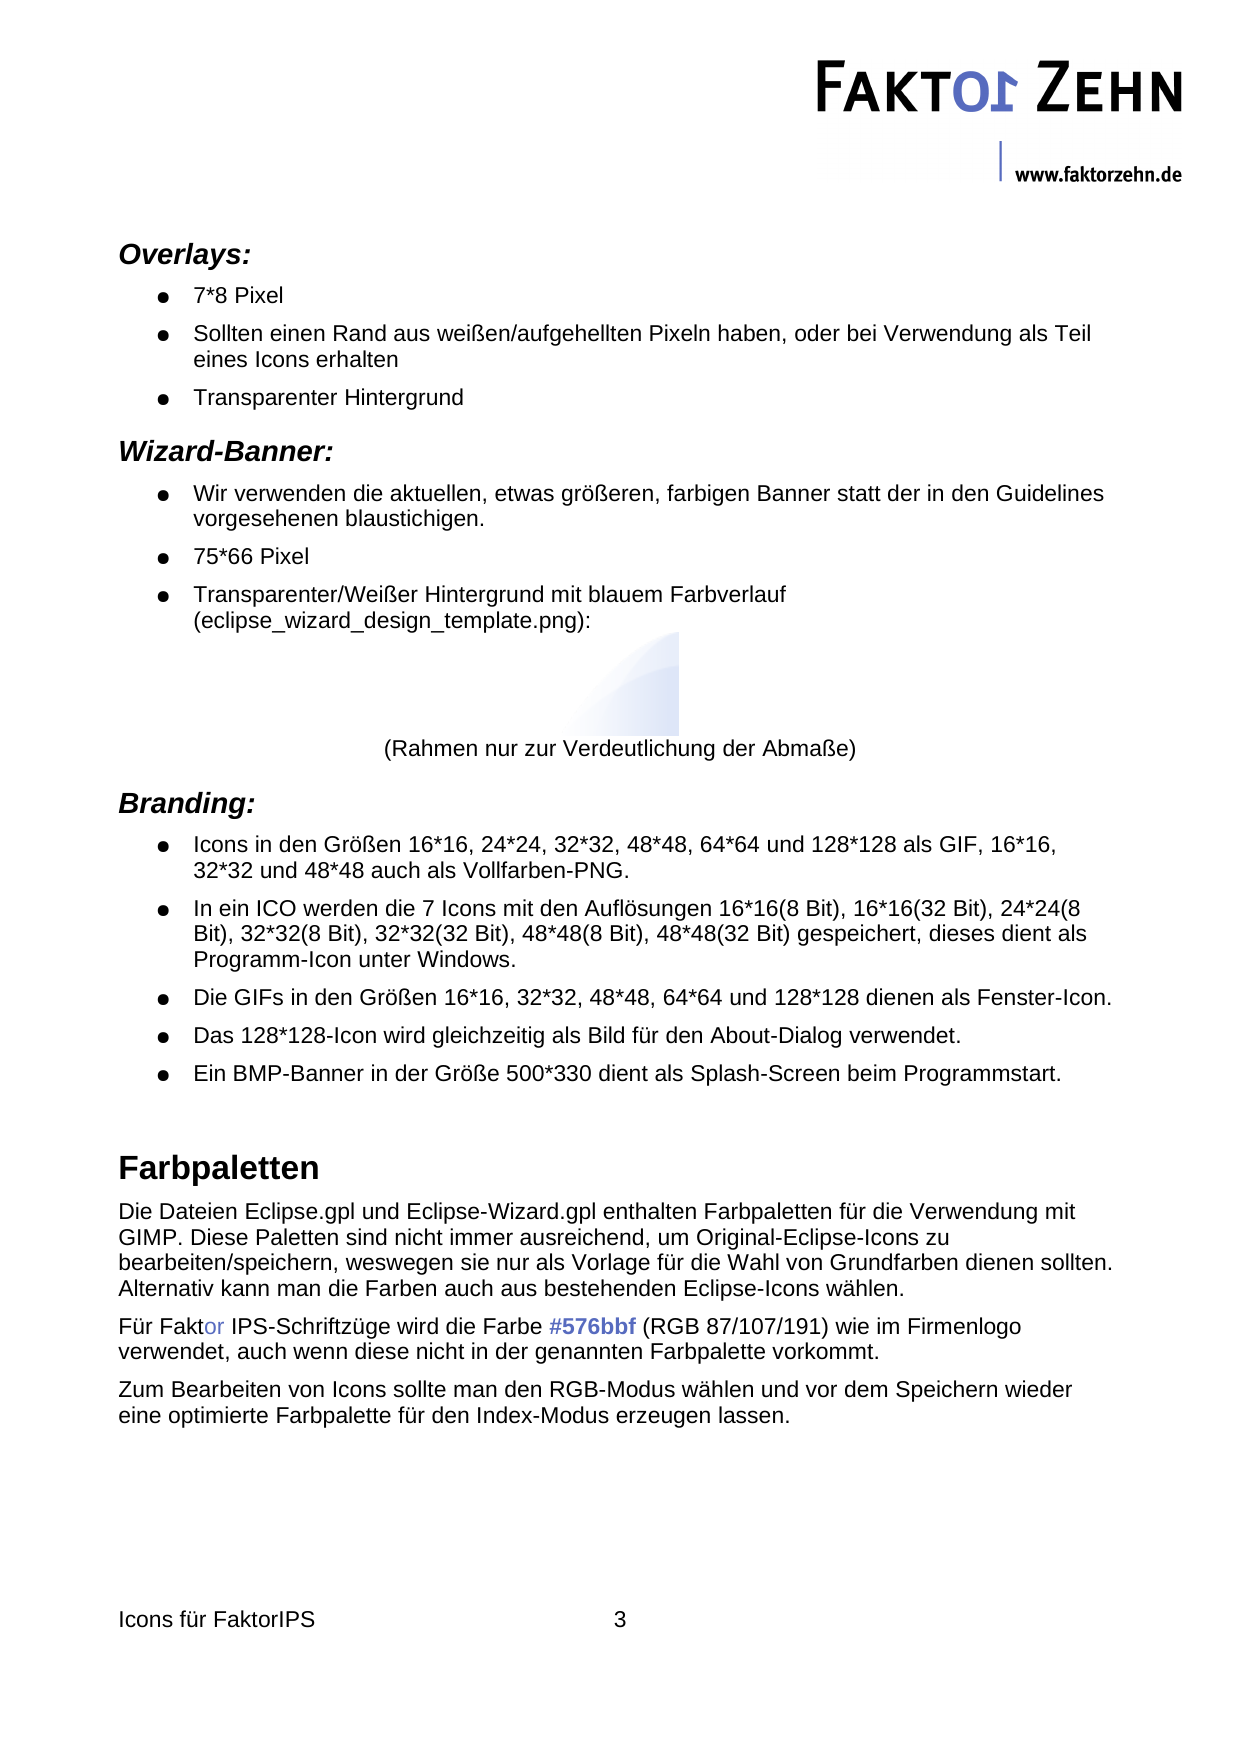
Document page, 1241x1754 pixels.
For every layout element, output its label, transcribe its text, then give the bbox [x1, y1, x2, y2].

list Transparenter Hintergrund [156, 384, 1122, 410]
list Icons in den Größen 16*16, 24*24, 32*32, 48*48, 64*64 und 128*128 als GIF, 16*16, 32*32 und 48*48 auch als Vollfarben-PNG. [156, 832, 1122, 883]
list Wir verwenden die aktuellen, etwas größeren, farbigen Banner statt der in den Guidelines vorgesehenen blaustichigen. [156, 480, 1122, 531]
subtitle Branding: [118, 787, 1122, 819]
text Für Faktor IPS-Schriftzüge wird die Farbe #576bbf (RGB 87/107/191) wie im Firmenlogo verwendet, auch wenn diese nicht in der genannten Farbpalette vorkommt. [118, 1313, 1122, 1364]
list Das 128*128-Icon wird gleichzeitig als Bild für den About-Dialog verwendet. [156, 1022, 1122, 1048]
list In ein ICO werden die 7 Icons mit den Auflösungen 16*16(8 Bit), 16*16(32 Bit), 24*24(8 Bit), 32*32(8 Bit), 32*32(32 Bit), 48*48(8 Bit), 48*48(32 Bit) gespeichert, dieses dient als Programm-Icon unter Windows. [156, 895, 1122, 972]
text Zum Bearbeiten von Icons sollte man den RGB-Modus wählen und vor dem Speichern wieder eine optimierte Farbpalette für den Index-Modus erzeugen lassen. [118, 1377, 1122, 1428]
list Ein BMP-Banner in der Größe 500*330 dient als Splash-Screen beim Programmstart. [156, 1060, 1122, 1086]
list 75*66 Pixel [156, 544, 1122, 569]
subtitle Wizard-Banner: [118, 435, 1122, 468]
text Die Dateien Eclipse.gpl und Eclipse-Wizard.gpl enthalten Farbpaletten für die Verwendung mit GIMP. Diese Paletten sind nicht immer ausreichend, um Original-Eclipse-Icons zu bearbeiten/speichern, weswegen sie nur als Vorlage für die Wahl von Grundfarben dienen sollten. Alternativ kann man die Farben auch aus bestehenden Eclipse-Icons wählen. [118, 1199, 1122, 1301]
list Sollten einen Rand aus weißen/aufgehellten Pixeln haben, oder bei Verwendung als Teil eines Icons erhalten [156, 321, 1122, 372]
subtitle Farbpaletten [118, 1149, 1122, 1186]
text (Rahmen nur zur Verdeutlichung der Abmaße) [118, 736, 1122, 762]
list Die GIFs in den Größen 16*16, 32*32, 48*48, 64*64 und 128*128 dienen als Fenster-Icon. [156, 984, 1122, 1010]
list 7*8 Pixel [156, 283, 1122, 308]
list Transparenter/Weißer Hintergrund mit blauem Farbverlauf (eclipse_wizard_design_template.png): [156, 582, 1122, 633]
subtitle Overlays: [118, 238, 1122, 271]
picture [561, 632, 679, 736]
